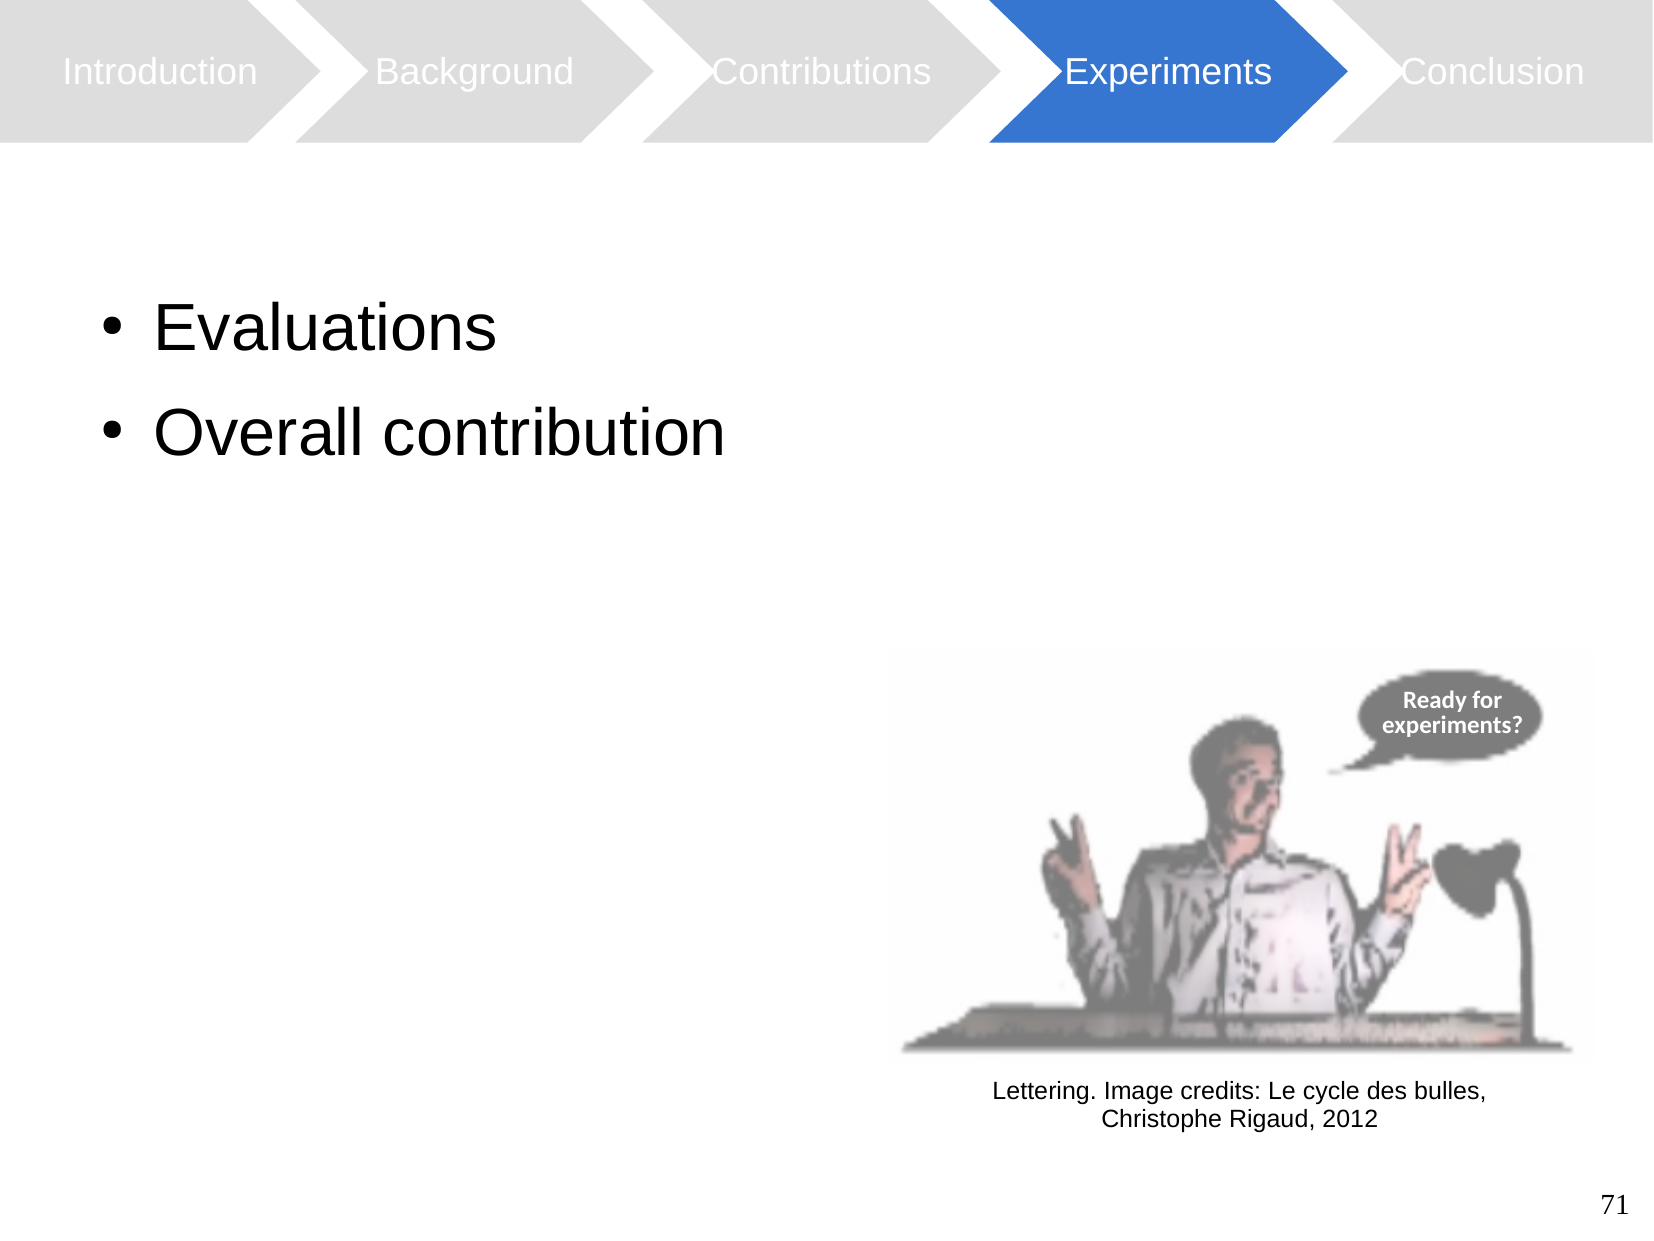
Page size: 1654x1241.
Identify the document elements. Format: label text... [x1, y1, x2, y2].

text_box Lettering. Image credits: Le cycle des bulles, Christophe Rigaud, 2012 [962, 1069, 1518, 1140]
text_box Background [295, 0, 654, 143]
text_box Ready for experiments? [1358, 682, 1548, 748]
list Evaluations Overall contribution [82, 290, 1217, 1010]
text_box Conclusion [1332, 0, 1653, 143]
picture [887, 649, 1595, 1063]
text_box Experiments [989, 0, 1348, 143]
text_box Introduction [0, 0, 321, 143]
text_box Contributions [642, 0, 1001, 143]
